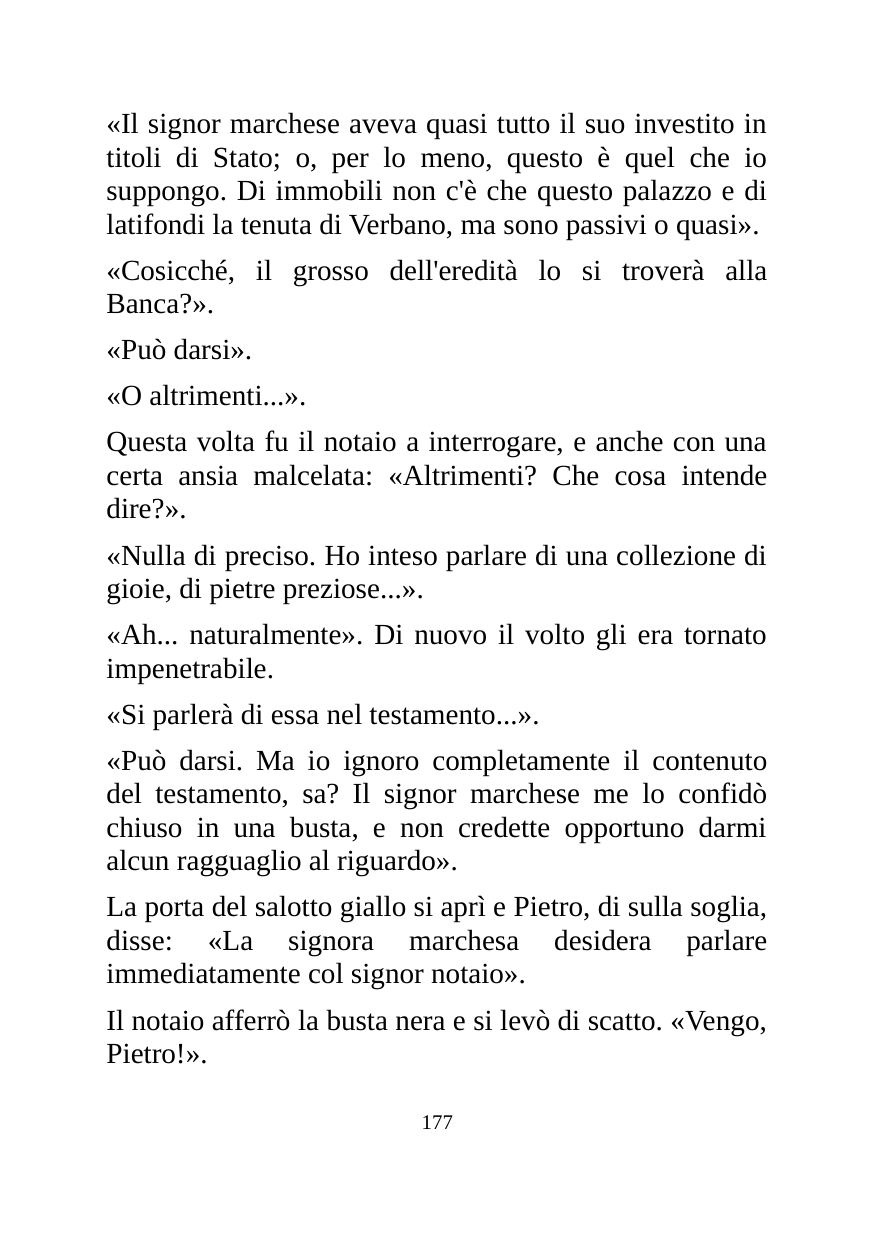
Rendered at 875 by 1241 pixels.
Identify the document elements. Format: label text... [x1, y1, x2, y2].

text Questa volta fu il notaio a interrogare, e anche con una certa ansia malcelata: «Altrimenti? Che cosa intende dire?». [106, 424, 768, 525]
text «O altrimenti...». [106, 378, 768, 412]
text «Il signor marchese aveva quasi tutto il suo investito in titoli di Stato; o, per lo meno, questo è quel che io suppongo. Di immobili non c'è che questo palazzo e di latifondi la tenuta di Verbano, ma sono passivi o quasi». [106, 106, 768, 240]
text «Si parlerà di essa nel testamento...». [106, 697, 768, 730]
text «Cosicché, il grosso dell'eredità lo si troverà alla Banca?». [106, 253, 768, 320]
text «Ah... naturalmente». Di nuovo il volto gli era tornato impenetrabile. [106, 617, 768, 684]
text Il notaio afferrò la busta nera e si levò di scatto. «Vengo, Pietro!». [106, 1003, 768, 1070]
text «Può darsi. Ma io ignoro completamente il contenuto del testamento, sa? Il signor marchese me lo confidò chiuso in una busta, e non credette opportuno darmi alcun ragguaglio al riguardo». [106, 743, 768, 877]
text La porta del salotto giallo si aprì e Pietro, di sulla soglia, disse: «La signora marchesa desidera parlare immediatamente col signor notaio». [106, 889, 768, 990]
text «Nulla di preciso. Ho inteso parlare di una collezione di gioie, di pietre preziose...». [106, 538, 768, 605]
text «Può darsi». [106, 332, 768, 366]
